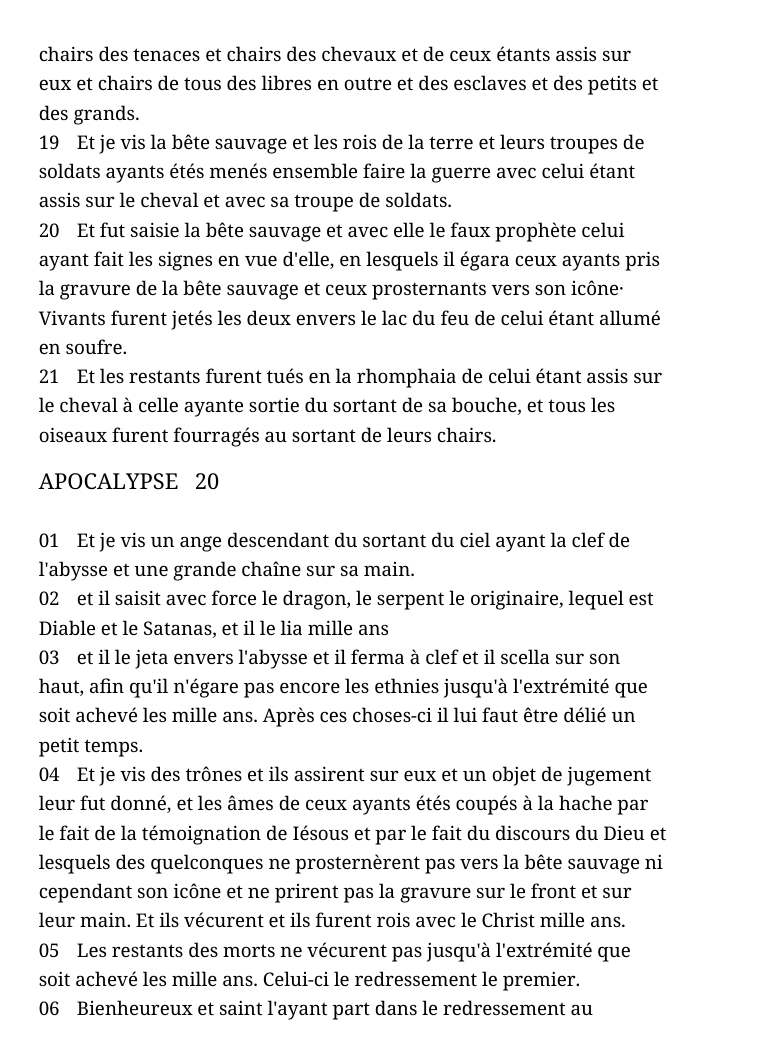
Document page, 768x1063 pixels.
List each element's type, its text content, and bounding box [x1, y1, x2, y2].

text APOCALYPSE 20 [38, 466, 667, 496]
text chairs des tenaces et chairs des chevaux et de ceux étants assis sur eux et chairs de tous des libres en outre et des esclaves et des petits et des grands. 19 Et je vis la bête sauvage et les rois de la terre et leurs troupes de soldats ayants étés menés ensemble faire la guerre avec celui étant assis sur le cheval et avec sa troupe de soldats. 20 Et fut saisie la bête sauvage et avec elle le faux prophète celui ayant fait les signes en vue d'elle, en lesquels il égara ceux ayants pris la gravure de la bête sauvage et ceux prosternants vers son icône· Vivants furent jetés les deux envers le lac du feu de celui étant allumé en soufre. 21 Et les restants furent tués en la rhomphaia de celui étant assis sur le cheval à celle ayante sortie du sortant de sa bouche, et tous les oiseaux furent fourragés au sortant de leurs chairs. [38, 41, 667, 447]
text 01 Et je vis un ange descendant du sortant du ciel ayant la clef de l'abysse et une grande chaîne sur sa main. 02 et il saisit avec force le dragon, le serpent le originaire, lequel est Diable et le Satanas, et il le lia mille ans 03 et il le jeta envers l'abysse et il ferma à clef et il scella sur son haut, afin qu'il n'égare pas encore les ethnies jusqu'à l'extrémité que soit achevé les mille ans. Après ces choses-ci il lui faut être délié un petit temps. 04 Et je vis des trônes et ils assirent sur eux et un objet de jugement leur fut donné, et les âmes de ceux ayants étés coupés à la hache par le fait de la témoignation de Iésous et par le fait du discours du Dieu et lesquels des quelconques ne prosternèrent pas vers la bête sauvage ni cependant son icône et ne prirent pas la gravure sur le front et sur leur main. Et ils vécurent et ils furent rois avec le Christ mille ans. 05 Les restants des morts ne vécurent pas jusqu'à l'extrémité que soit achevé les mille ans. Celui-ci le redressement le premier. 06 Bienheureux et saint l'ayant part dans le redressement au [38, 500, 667, 1021]
